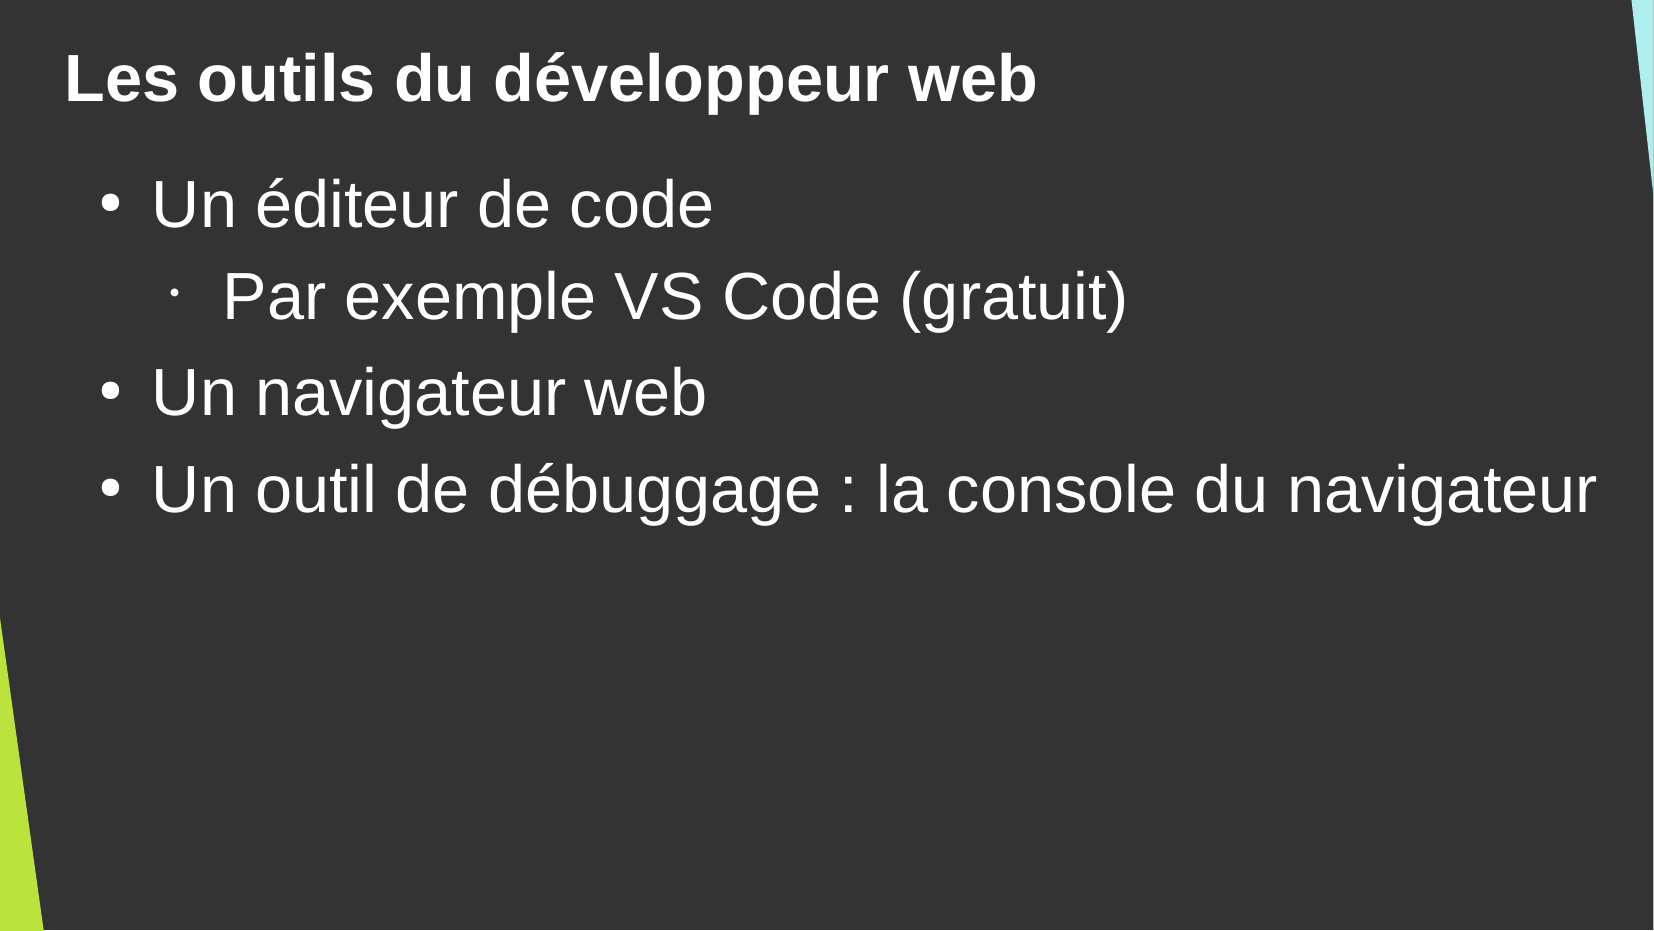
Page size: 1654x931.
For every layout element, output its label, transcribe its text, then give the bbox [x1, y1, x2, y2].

text_box [0, 617, 44, 931]
title Les outils du développeur web [64, 40, 1553, 118]
text_box [1631, 0, 1654, 201]
list Un éditeur de code Par exemple VS Code (gratuit) Un navigateur web Un outil de débuggage : la console du navigateur [80, 166, 1635, 745]
